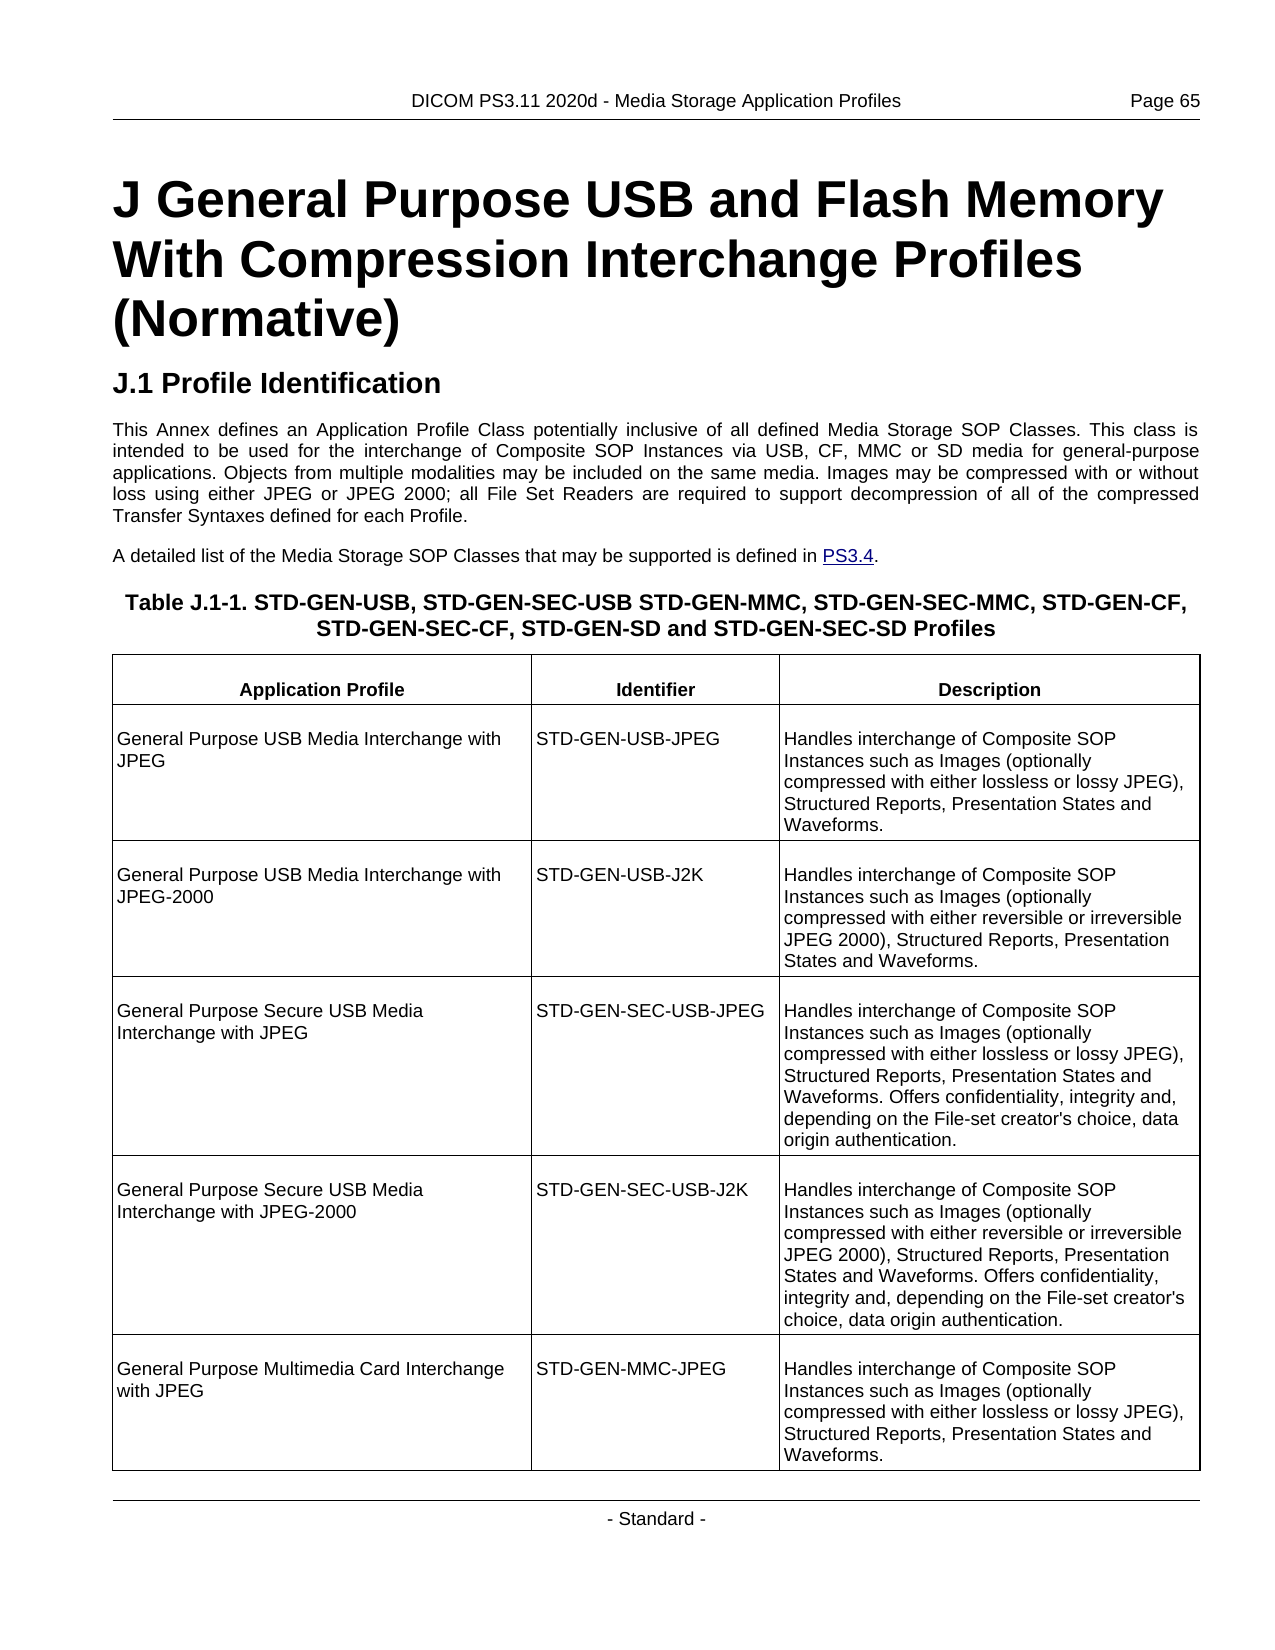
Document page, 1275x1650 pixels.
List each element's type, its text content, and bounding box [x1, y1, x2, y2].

table_cell Handles interchange of Composite SOP Instances such as Images (optionally compressed with either lossless or lossy JPEG), Structured Reports, Presentation States and Waveforms. Offers confidentiality, integrity and, depending on the File-set creator's choice, data origin authentication. [780, 977, 1199, 1155]
table_cell General Purpose USB Media Interchange with JPEG [113, 705, 531, 840]
table_cell Handles interchange of Composite SOP Instances such as Images (optionally compressed with either reversible or irreversible JPEG 2000), Structured Reports, Presentation States and Waveforms. [780, 841, 1199, 976]
table_cell Handles interchange of Composite SOP Instances such as Images (optionally compressed with either lossless or lossy JPEG), Structured Reports, Presentation States and Waveforms. [780, 705, 1199, 840]
table_cell STD-GEN-MMC-JPEG [532, 1335, 779, 1470]
text Table J.1-1. STD-GEN-USB, STD-GEN-SEC-USB STD-GEN-MMC, STD-GEN-SEC-MMC, STD-GEN-CF, STD-GEN-SEC-CF, STD-GEN-SD and STD-GEN-SEC-SD Profiles [112, 589, 1200, 641]
table_cell General Purpose USB Media Interchange with JPEG-2000 [113, 841, 531, 976]
table_header Application Profile [113, 655, 531, 704]
table_cell STD-GEN-USB-JPEG [532, 705, 779, 840]
table_cell STD-GEN-SEC-USB-J2K [532, 1156, 779, 1334]
text This Annex defines an Application Profile Class potentially inclusive of all defined Media Storage SOP Classes. This class is intended to be used for the interchange of Composite SOP Instances via USB, CF, MMC or SD media for general-purpose applications. Objects from multiple modalities may be included on the same media. Images may be compressed with or without loss using either JPEG or JPEG 2000; all File Set Readers are required to support decompression of all of the compressed Transfer Syntaxes defined for each Profile. [112, 418, 1200, 526]
text J General Purpose USB and Flash Memory With Compression Interchange Profiles (Normative) [112, 169, 1200, 347]
table_cell General Purpose Secure USB Media Interchange with JPEG [113, 977, 531, 1155]
table_cell General Purpose Multimedia Card Interchange with JPEG [113, 1335, 531, 1470]
table_cell STD-GEN-SEC-USB-JPEG [532, 977, 779, 1155]
table_cell General Purpose Secure USB Media Interchange with JPEG-2000 [113, 1156, 531, 1334]
table_cell STD-GEN-USB-J2K [532, 841, 779, 976]
table_header Identifier [532, 655, 779, 704]
table_cell Handles interchange of Composite SOP Instances such as Images (optionally compressed with either reversible or irreversible JPEG 2000), Structured Reports, Presentation States and Waveforms. Offers confidentiality, integrity and, depending on the File-set creator's choice, data origin authentication. [780, 1156, 1199, 1334]
table_header Description [780, 655, 1199, 704]
table_cell Handles interchange of Composite SOP Instances such as Images (optionally compressed with either lossless or lossy JPEG), Structured Reports, Presentation States and Waveforms. [780, 1335, 1199, 1470]
text A detailed list of the Media Storage SOP Classes that may be supported is defined in PS3.4. [112, 545, 1200, 567]
text J.1 Profile Identification [112, 366, 1200, 400]
